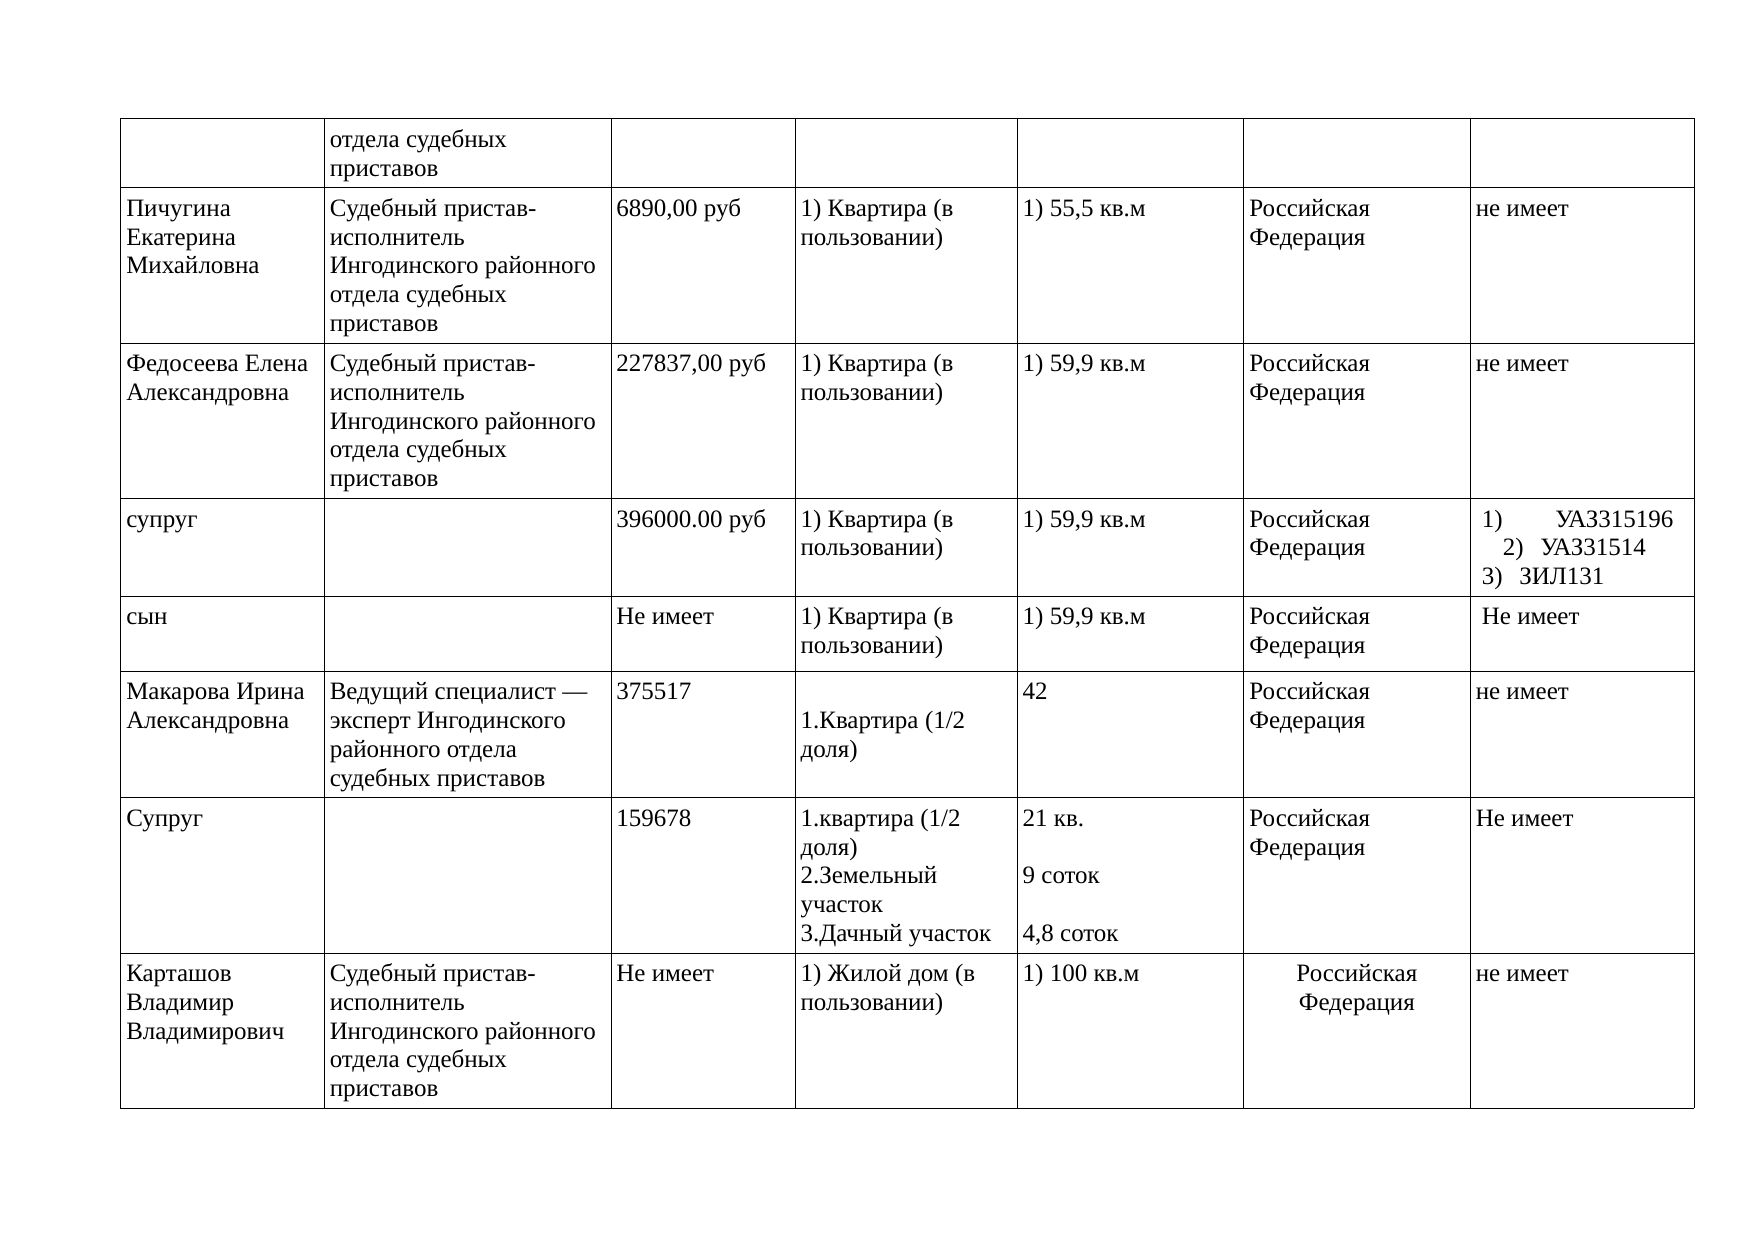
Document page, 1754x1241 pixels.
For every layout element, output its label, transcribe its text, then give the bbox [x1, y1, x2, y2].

table_cell [1244, 119, 1470, 187]
table_cell 1.Квартира (1/2 доля) [796, 672, 1017, 797]
table_cell Российская Федерация [1244, 597, 1470, 671]
table_cell [325, 499, 611, 596]
table_cell 1) 59,9 кв.м [1018, 597, 1243, 671]
table_cell не имеет [1471, 672, 1694, 797]
table_cell Федосеева Елена Александровна [121, 344, 324, 498]
table_cell 42 [1018, 672, 1243, 797]
table_cell 1) 100 кв.м [1018, 954, 1243, 1108]
table_cell 1) Жилой дом (в пользовании) [796, 954, 1017, 1108]
table_cell не имеет [1471, 188, 1694, 342]
table_cell супруг [121, 499, 324, 596]
table_cell Не имеет [1471, 798, 1694, 952]
table_cell Российская Федерация [1244, 344, 1470, 498]
table_cell сын [121, 597, 324, 671]
table_cell Российская Федерация [1244, 499, 1470, 596]
table_cell Макарова Ирина Александровна [121, 672, 324, 797]
table_cell не имеет [1471, 344, 1694, 498]
table_cell 21 кв. 9 соток 4,8 соток [1018, 798, 1243, 952]
table_cell [796, 119, 1017, 187]
table_cell [325, 597, 611, 671]
table_cell не имеет [1471, 954, 1694, 1108]
table_cell 1) 59,9 кв.м [1018, 499, 1243, 596]
table_cell Судебный пристав-исполнитель Ингодинского районного отдела судебных приставов [325, 954, 611, 1108]
table_cell 1) 55,5 кв.м [1018, 188, 1243, 342]
table_cell УАЗ315196 УАЗ31514 ЗИЛ131 [1471, 499, 1694, 596]
table_cell 1.квартира (1/2 доля) 2.Земельный участок 3.Дачный участок [796, 798, 1017, 952]
table_cell [1471, 119, 1694, 187]
table_cell отдела судебных приставов [325, 119, 611, 187]
table_cell Пичугина Екатерина Михайловна [121, 188, 324, 342]
table_cell Не имеет [612, 597, 795, 671]
table_cell 1) Квартира (в пользовании) [796, 597, 1017, 671]
table_cell Ведущий специалист — эксперт Ингодинского районного отдела судебных приставов [325, 672, 611, 797]
table_cell 1) Квартира (в пользовании) [796, 344, 1017, 498]
table_cell 6890,00 руб [612, 188, 795, 342]
table_cell 227837,00 руб [612, 344, 795, 498]
table_cell Судебный пристав-исполнитель Ингодинского районного отдела судебных приставов [325, 188, 611, 342]
table_cell Российская Федерация [1244, 672, 1470, 797]
table_cell [1018, 119, 1243, 187]
table_cell 396000.00 руб [612, 499, 795, 596]
table_cell 1) 59,9 кв.м [1018, 344, 1243, 498]
table_cell 375517 [612, 672, 795, 797]
table_cell Российская Федерация [1244, 954, 1470, 1108]
table_cell Супруг [121, 798, 324, 952]
table_cell 159678 [612, 798, 795, 952]
table_cell [121, 119, 324, 187]
table_cell 1) Квартира (в пользовании) [796, 499, 1017, 596]
table_cell [325, 798, 611, 952]
table_cell Не имеет [612, 954, 795, 1108]
table_cell [612, 119, 795, 187]
table_cell 1) Квартира (в пользовании) [796, 188, 1017, 342]
table_cell Карташов Владимир Владимирович [121, 954, 324, 1108]
table_cell Российская Федерация [1244, 188, 1470, 342]
table_cell Российская Федерация [1244, 798, 1470, 952]
table_cell Судебный пристав-исполнитель Ингодинского районного отдела судебных приставов [325, 344, 611, 498]
table_cell Не имеет [1471, 597, 1694, 671]
